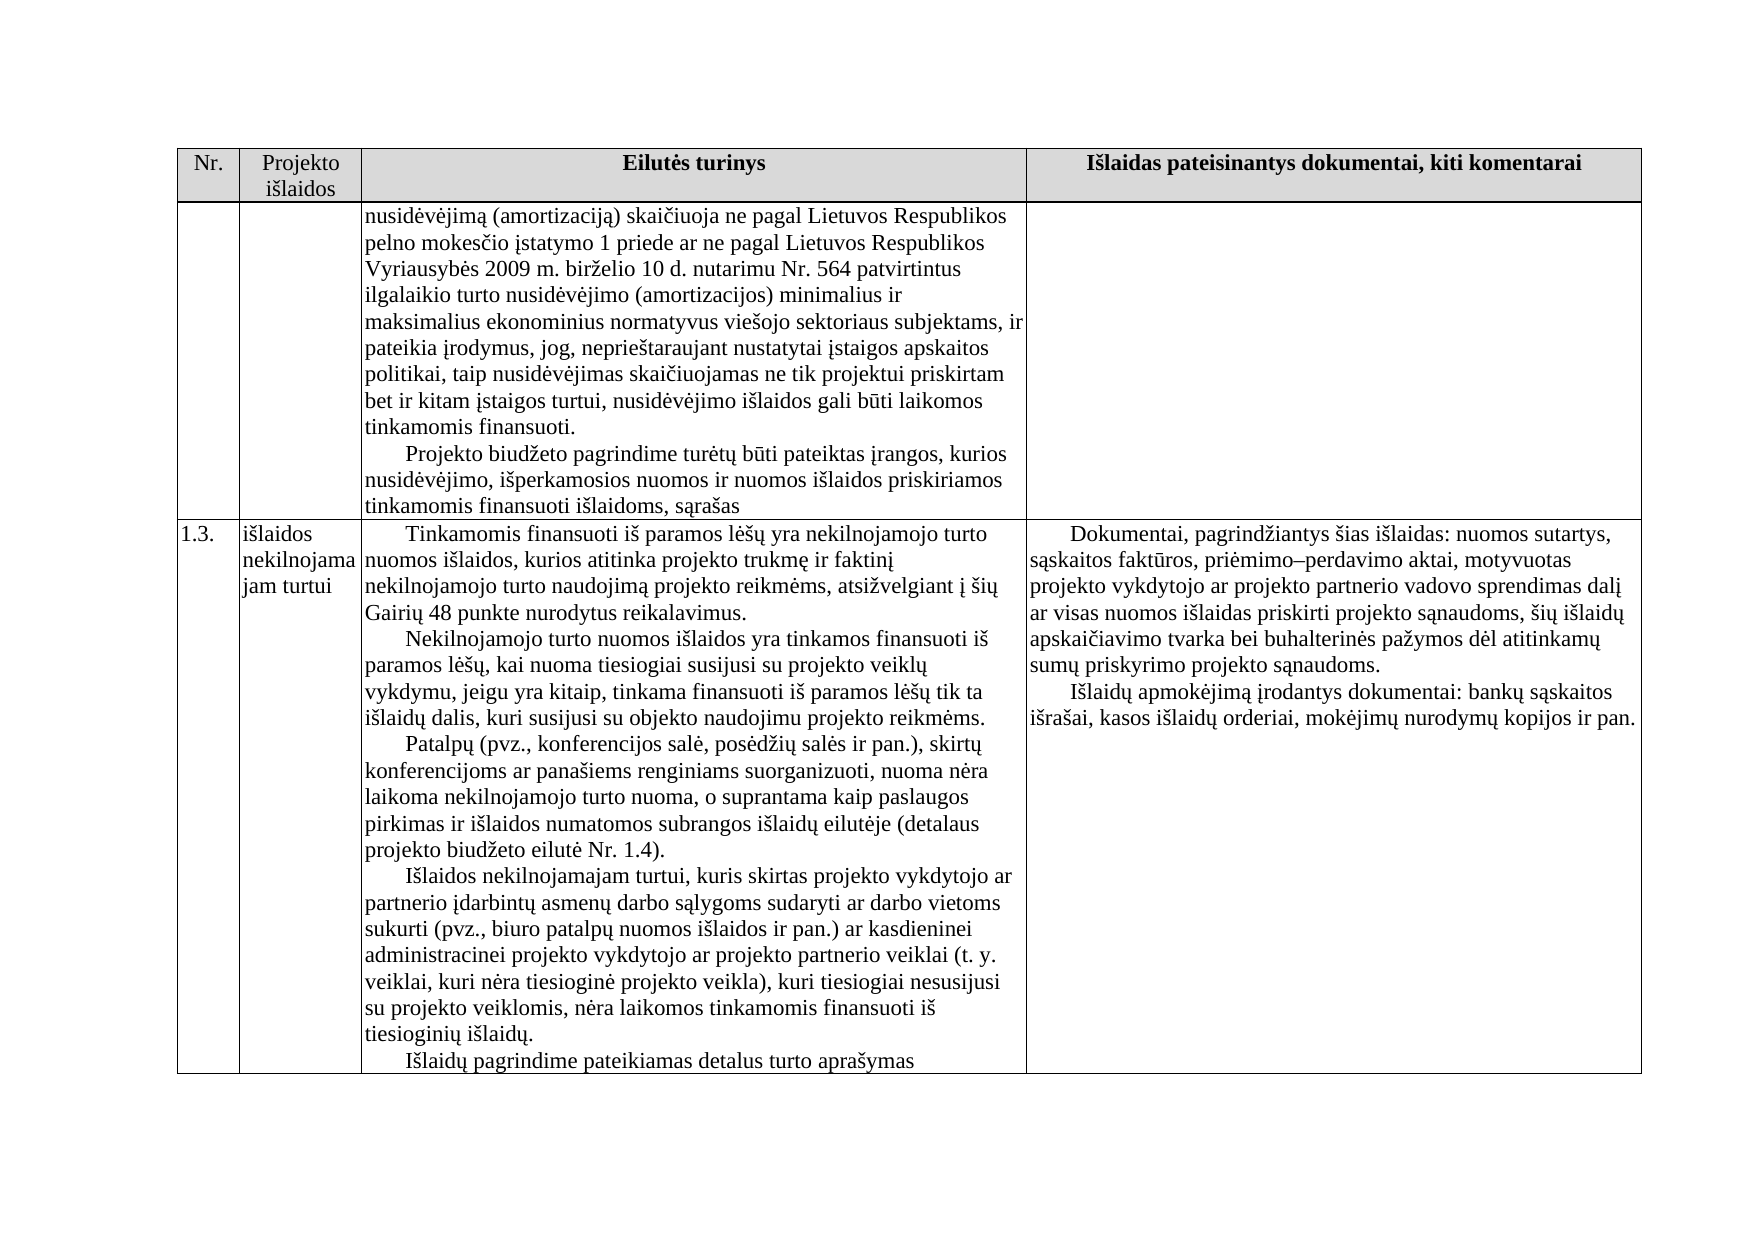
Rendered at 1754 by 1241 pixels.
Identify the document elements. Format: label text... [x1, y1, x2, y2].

table_header Projekto išlaidos [240, 149, 361, 201]
table_header Eilutės turinys [362, 149, 1026, 201]
table_header Išlaidas pateisinantys dokumentai, kiti komentarai [1027, 149, 1641, 201]
table_cell 1.3. [178, 520, 239, 1073]
table_cell [1027, 203, 1641, 519]
table_cell [178, 203, 239, 519]
table_cell nusidėvėjimą (amortizaciją) skaičiuoja ne pagal Lietuvos Respublikos pelno mokesčio įstatymo 1 priede ar ne pagal Lietuvos Respublikos Vyriausybės 2009 m. birželio 10 d. nutarimu Nr. 564 patvirtintus ilgalaikio turto nusidėvėjimo (amortizacijos) minimalius ir maksimalius ekonominius normatyvus viešojo sektoriaus subjektams, ir pateikia įrodymus, jog, neprieštaraujant nustatytai įstaigos apskaitos politikai, taip nusidėvėjimas skaičiuojamas ne tik projektui priskirtam bet ir kitam įstaigos turtui, nusidėvėjimo išlaidos gali būti laikomos tinkamomis finansuoti. Projekto biudžeto pagrindime turėtų būti pateiktas įrangos, kurios nusidėvėjimo, išperkamosios nuomos ir nuomos išlaidos priskiriamos tinkamomis finansuoti išlaidoms, sąrašas [362, 203, 1026, 519]
table_cell [240, 203, 361, 519]
table_cell Tinkamomis finansuoti iš paramos lėšų yra nekilnojamojo turto nuomos išlaidos, kurios atitinka projekto trukmę ir faktinį nekilnojamojo turto naudojimą projekto reikmėms, atsižvelgiant į šių Gairių 48 punkte nurodytus reikalavimus. Nekilnojamojo turto nuomos išlaidos yra tinkamos finansuoti iš paramos lėšų, kai nuoma tiesiogiai susijusi su projekto veiklų vykdymu, jeigu yra kitaip, tinkama finansuoti iš paramos lėšų tik ta išlaidų dalis, kuri susijusi su objekto naudojimu projekto reikmėms. Patalpų (pvz., konferencijos salė, posėdžių salės ir pan.), skirtų konferencijoms ar panašiems renginiams suorganizuoti, nuoma nėra laikoma nekilnojamojo turto nuoma, o suprantama kaip paslaugos pirkimas ir išlaidos numatomos subrangos išlaidų eilutėje (detalaus projekto biudžeto eilutė Nr. 1.4). Išlaidos nekilnojamajam turtui, kuris skirtas projekto vykdytojo ar partnerio įdarbintų asmenų darbo sąlygoms sudaryti ar darbo vietoms sukurti (pvz., biuro patalpų nuomos išlaidos ir pan.) ar kasdieninei administracinei projekto vykdytojo ar projekto partnerio veiklai (t. y. veiklai, kuri nėra tiesioginė projekto veikla), kuri tiesiogiai nesusijusi su projekto veiklomis, nėra laikomos tinkamomis finansuoti iš tiesioginių išlaidų. Išlaidų pagrindime pateikiamas detalus turto aprašymas [362, 520, 1026, 1073]
table_cell Dokumentai, pagrindžiantys šias išlaidas: nuomos sutartys, sąskaitos faktūros, priėmimo–perdavimo aktai, motyvuotas projekto vykdytojo ar projekto partnerio vadovo sprendimas dalį ar visas nuomos išlaidas priskirti projekto sąnaudoms, šių išlaidų apskaičiavimo tvarka bei buhalterinės pažymos dėl atitinkamų sumų priskyrimo projekto sąnaudoms. Išlaidų apmokėjimą įrodantys dokumentai: bankų sąskaitos išrašai, kasos išlaidų orderiai, mokėjimų nurodymų kopijos ir pan. [1027, 520, 1641, 1073]
table_header Nr. [178, 149, 239, 201]
table_cell išlaidos nekilnojamajam turtui [240, 520, 361, 1073]
